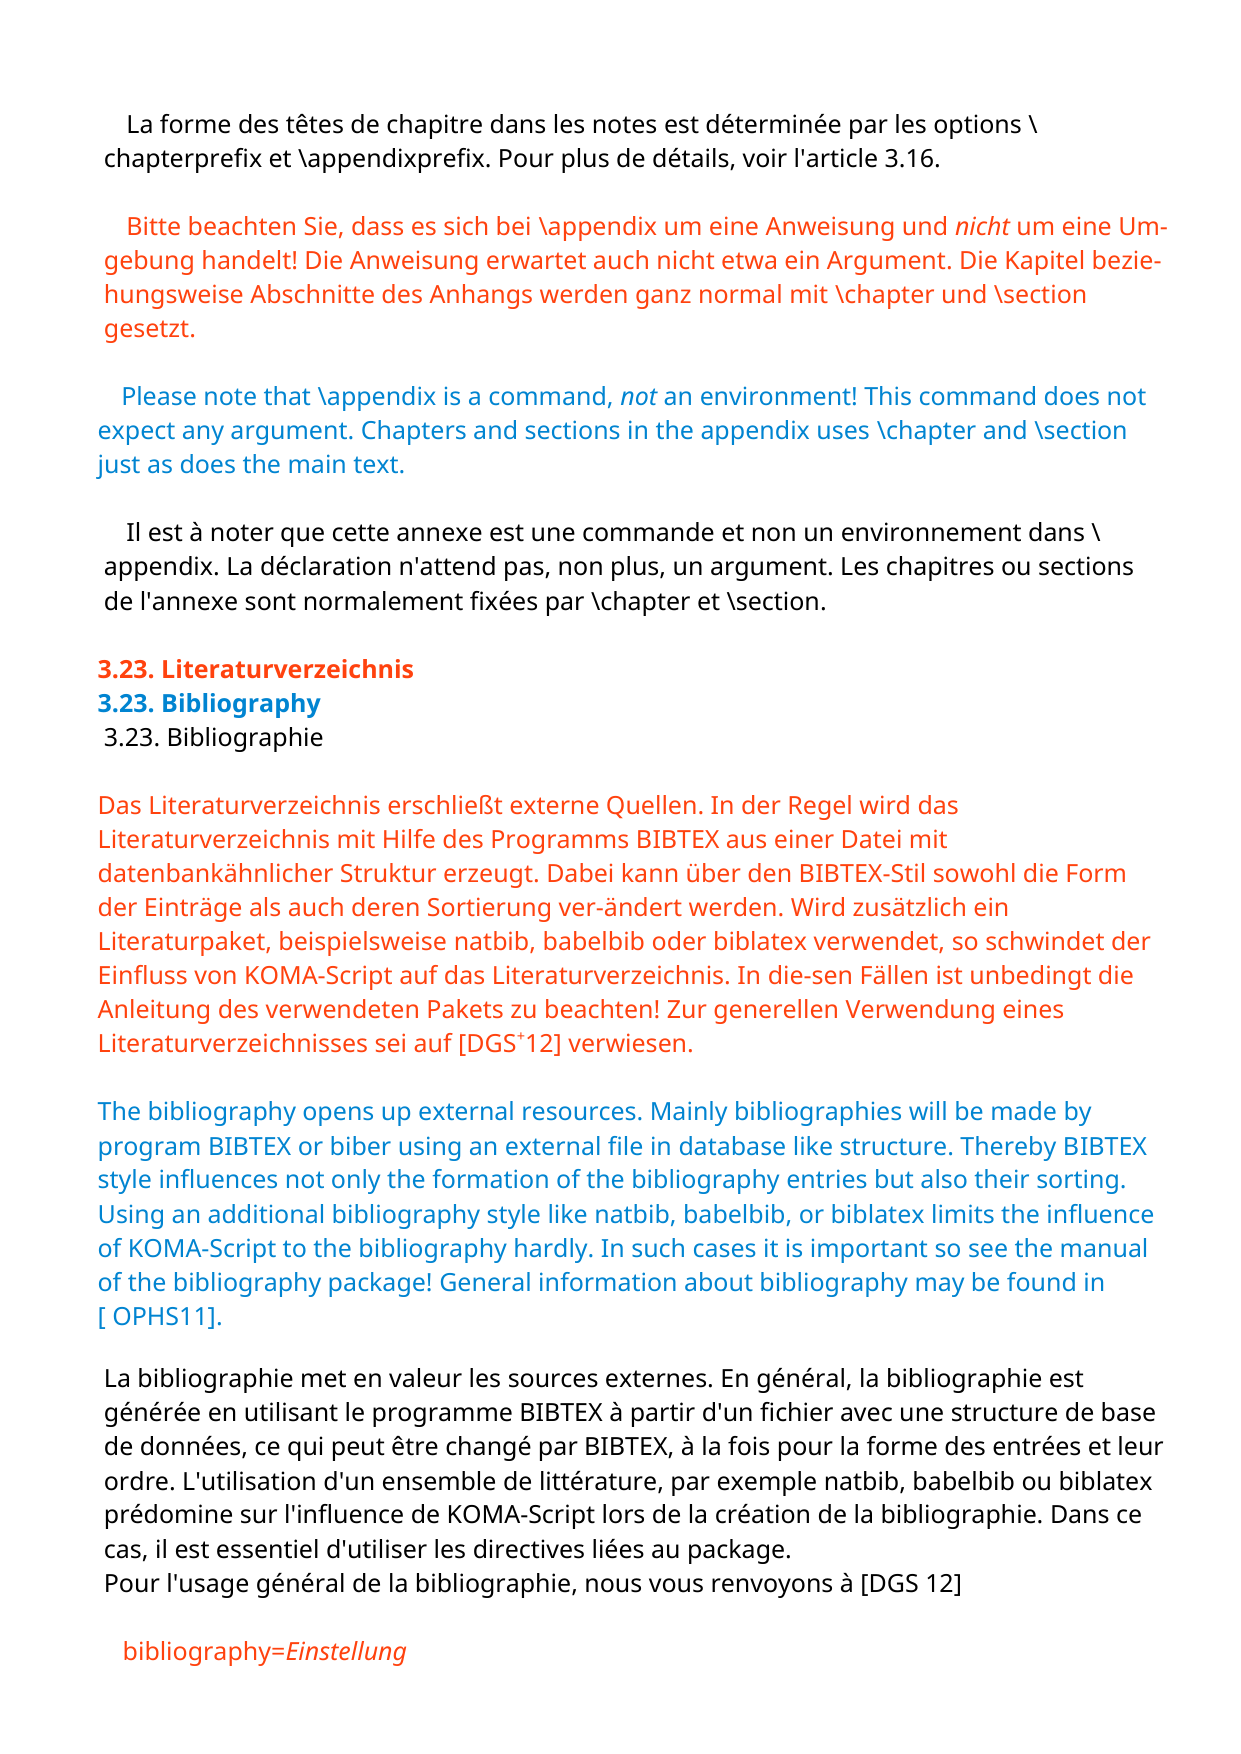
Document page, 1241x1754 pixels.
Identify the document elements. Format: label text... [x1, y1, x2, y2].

text Das Literaturverzeichnis erschließt externe Quellen. In der Regel wird das Literaturverzeichnis mit Hilfe des Programms BIBTEX aus einer Datei mit datenbankähnlicher Struktur erzeugt. Dabei kann über den BIBTEX-Stil sowohl die Form der Einträge als auch deren Sortierung ver-ändert werden. Wird zusätzlich ein Literaturpaket, beispielsweise natbib, babelbib oder biblatex verwendet, so schwindet der Einfluss von KOMA-Script auf das Literaturverzeichnis. In die-sen Fällen ist unbedingt die Anleitung des verwendeten Pakets zu beachten! Zur generellen Verwendung eines Literaturverzeichnisses sei auf [DGS+12] verwiesen. [97, 787, 1172, 1060]
text Please note that \appendix is a command, not an environment! This command does not expect any argument. Chapters and sections in the appendix uses \chapter and \section just as does the main text. [97, 379, 1172, 481]
text La bibliographie met en valeur les sources externes. En général, la bibliographie est générée en utilisant le programme BIBTEX à partir d'un fichier avec une structure de base de données, ce qui peut être changé par BIBTEX, à la fois pour la forme des entrées et leur ordre. L'utilisation d'un ensemble de littérature, par exemple natbib, babelbib ou biblatex prédomine sur l'influence de KOMA-Script lors de la création de la bibliographie. Dans ce cas, il est essentiel d'utiliser les directives liées au package. [104, 1361, 1172, 1565]
text La forme des têtes de chapitre dans les notes est déterminée par les options \chapterprefix et \appendixprefix. Pour plus de détails, voir l'article 3.16. [104, 106, 1170, 174]
text Il est à noter que cette annexe est une commande et non un environnement dans \appendix. La déclaration n'attend pas, non plus, un argument. Les chapitres ou sections de l'annexe sont normalement fixées par \chapter et \section. [104, 515, 1170, 617]
text The bibliography opens up external resources. Mainly bibliographies will be made by program BIBTEX or biber using an external file in database like structure. Thereby BIBTEX style influences not only the formation of the bibliography entries but also their sorting. Using an additional bibliography style like natbib, babelbib, or biblatex limits the influence of KOMA-Script to the bibliography hardly. In such cases it is important so see the manual of the bibliography package! General information about bibliography may be found in [ OPHS11]. [97, 1094, 1172, 1332]
text bibliography=Einstellung [122, 1633, 1172, 1667]
text Pour l'usage général de la bibliographie, nous vous renvoyons à [DGS 12] [104, 1565, 1172, 1599]
text 3.23. Bibliography [97, 685, 1172, 719]
text Bitte beachten Sie, dass es sich bei \appendix um eine Anweisung und nicht um eine Um-gebung handelt! Die Anweisung erwartet auch nicht etwa ein Argument. Die Kapitel bezie-hungsweise Abschnitte des Anhangs werden ganz normal mit \chapter und \section gesetzt. [104, 208, 1170, 345]
text 3.23. Bibliographie [104, 719, 1172, 753]
text 3.23. Literaturverzeichnis [97, 651, 1172, 685]
